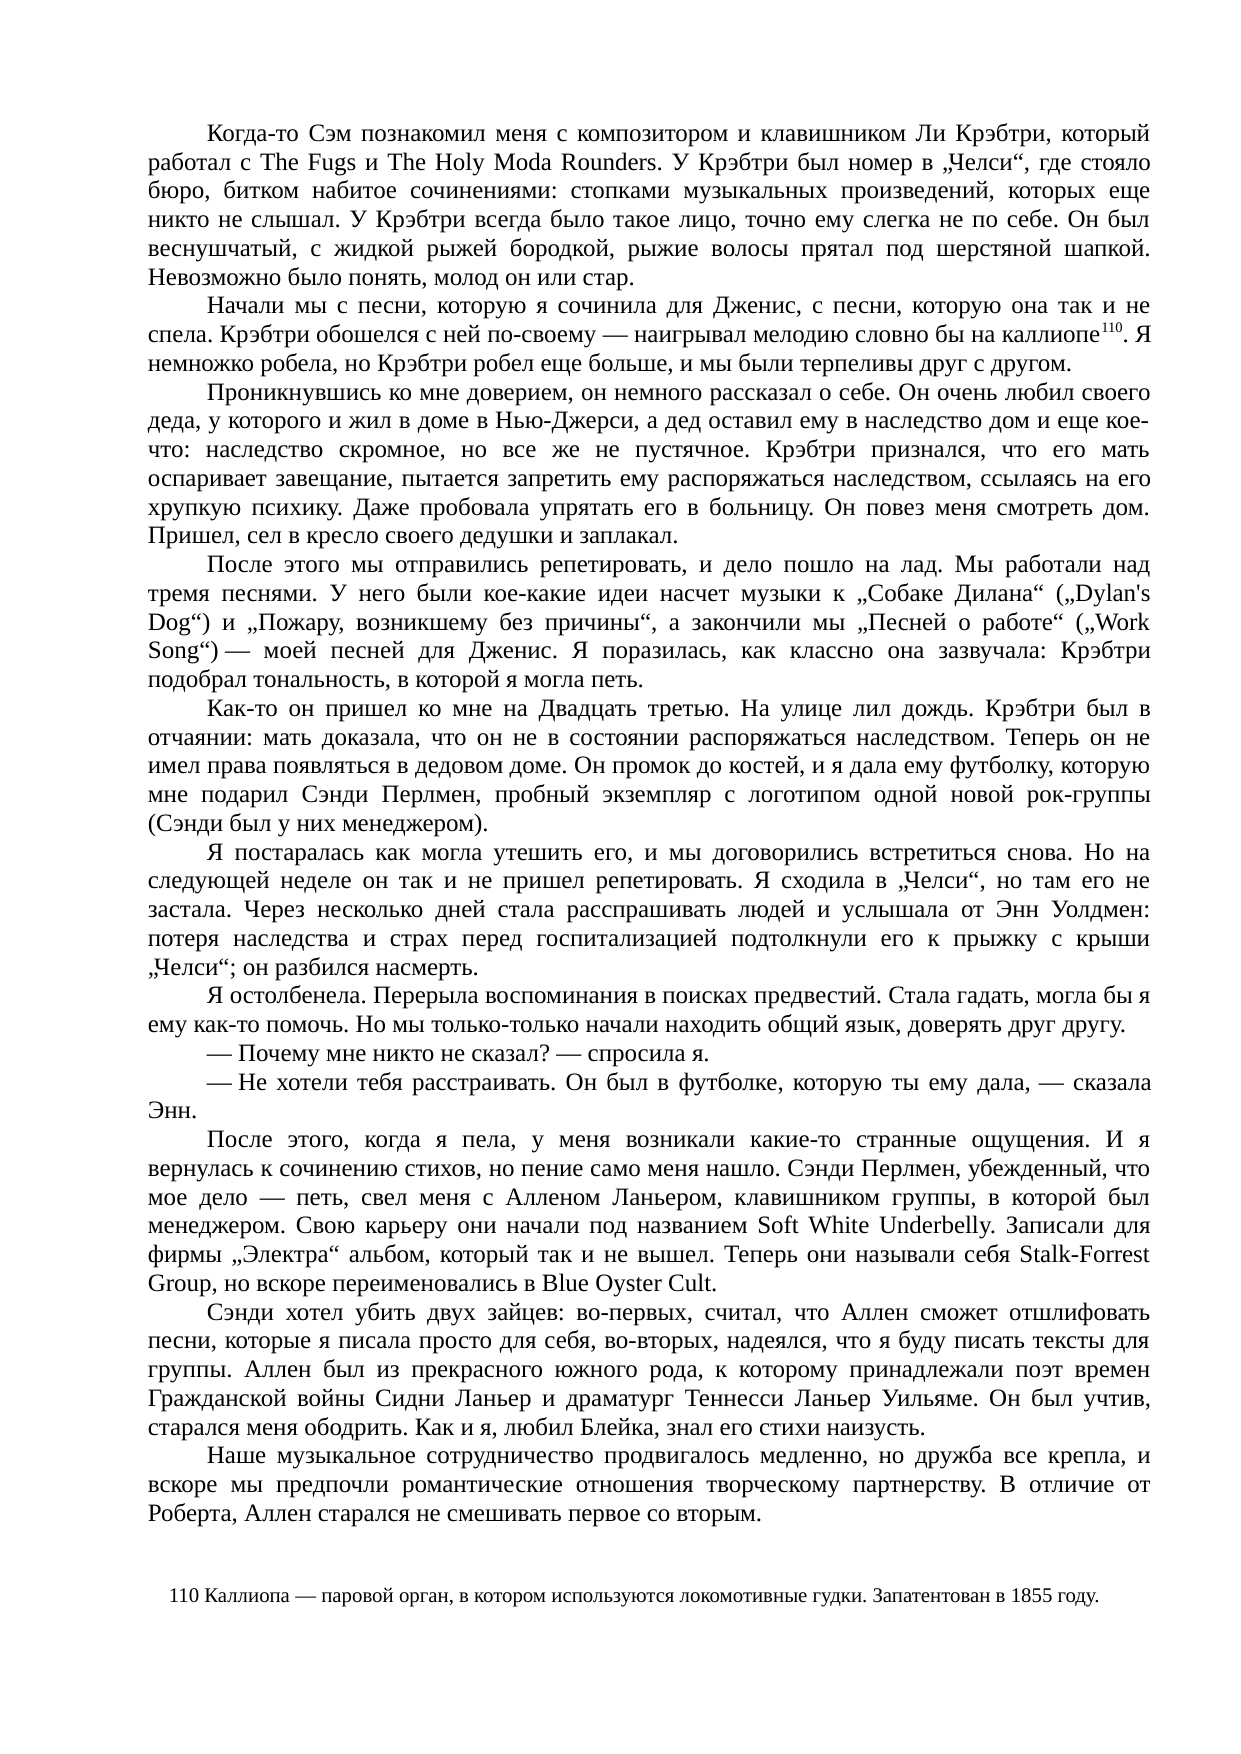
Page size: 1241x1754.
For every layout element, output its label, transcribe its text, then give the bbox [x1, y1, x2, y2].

text Наше музыкальное сотрудничество продвигалось медленно, но дружба все крепла, и вскоре мы предпочли романтические отношения творческому партнерству. В отличие от Роберта, Аллен старался не смешивать первое со вторым. [148, 1441, 1152, 1527]
text Начали мы с песни, которую я сочинила для Дженис, с песни, которую она так и не спела. Крэбтри обошелся с ней по-своему — наигрывал мелодию словно бы на каллиопе. Я немножко робела, но Крэбтри робел еще больше, и мы были терпеливы друг с другом. [148, 291, 1152, 377]
text — Не хотели тебя расстраивать. Он был в футболке, которую ты ему дала, — сказала Энн. [148, 1067, 1152, 1124]
text Сэнди хотел убить двух зайцев: во-первых, считал, что Аллен сможет отшлифовать песни, которые я писала просто для себя, во-вторых, надеялся, что я буду писать тексты для группы. Аллен был из прекрасного южного рода, к которому принадлежали поэт времен Гражданской войны Сидни Ланьер и драматург Теннесси Ланьер Уильяме. Он был учтив, старался меня ободрить. Как и я, любил Блейка, знал его стихи наизусть. [148, 1297, 1152, 1441]
text Проникнувшись ко мне доверием, он немного рассказал о себе. Он очень любил своего деда, у которого и жил в доме в Нью-Джерси, а дед оставил ему в наследство дом и еще кое-что: наследство скромное, но все же не пустячное. Крэбтри признался, что его мать оспаривает завещание, пытается запретить ему распоряжаться наследством, ссылаясь на его хрупкую психику. Даже пробовала упрятать его в больницу. Он повез меня смотреть дом. Пришел, сел в кресло своего дедушки и заплакал. [148, 377, 1152, 549]
text После этого, когда я пела, у меня возникали какие-то странные ощущения. И я вернулась к сочинению стихов, но пение само меня нашло. Сэнди Перлмен, убежденный, что мое дело — петь, свел меня с Алленом Ланьером, клавишником группы, в которой был менеджером. Свою карьеру они начали под названием Soft White Underbelly. Записали для фирмы „Электра“ альбом, который так и не вышел. Теперь они называли себя Stalk-Forrest Group, но вскоре переименовались в Blue Oyster Cult. [148, 1124, 1152, 1297]
text Я остолбенела. Перерыла воспоминания в поисках предвестий. Стала гадать, могла бы я ему как-то помочь. Но мы только-только начали находить общий язык, доверять друг другу. [148, 981, 1152, 1038]
text Когда-то Сэм познакомил меня с композитором и клавишником Ли Крэбтри, который работал с The Fugs и The Holy Moda Rounders. У Крэбтри был номер в „Челси“, где стояло бюро, битком набитое сочинениями: стопками музыкальных произведений, которых еще никто не слышал. У Крэбтри всегда было такое лицо, точно ему слегка не по себе. Он был веснушчатый, с жидкой рыжей бородкой, рыжие волосы прятал под шерстяной шапкой. Невозможно было понять, молод он или стар. [148, 118, 1152, 291]
text После этого мы отправились репетировать, и дело пошло на лад. Мы работали над тремя песнями. У него были кое-какие идеи насчет музыки к „Собаке Дилана“ („Dylan's Dog“) и „Пожару, возникшему без причины“, а закончили мы „Песней о работе“ („Work Song“) — моей песней для Дженис. Я поразилась, как классно она зазвучала: Крэбтри подобрал тональность, в которой я могла петь. [148, 549, 1152, 693]
text Каллиопа — паровой орган, в котором используются локомотивные гудки. Запатентован в 1855 году. [148, 1583, 1152, 1607]
text Как-то он пришел ко мне на Двадцать третью. На улице лил дождь. Крэбтри был в отчаянии: мать доказала, что он не в состоянии распоряжаться наследством. Теперь он не имел права появляться в дедовом доме. Он промок до костей, и я дала ему футболку, которую мне подарил Сэнди Перлмен, пробный экземпляр с логотипом одной новой рок-группы (Сэнди был у них менеджером). [148, 693, 1152, 837]
text — Почему мне никто не сказал? — спросила я. [148, 1038, 1152, 1067]
text Я постаралась как могла утешить его, и мы договорились встретиться снова. Но на следующей неделе он так и не пришел репетировать. Я сходила в „Челси“, но там его не застала. Через несколько дней стала расспрашивать людей и услышала от Энн Уолдмен: потеря наследства и страх перед госпитализацией подтолкнули его к прыжку с крыши „Челси“; он разбился насмерть. [148, 837, 1152, 981]
